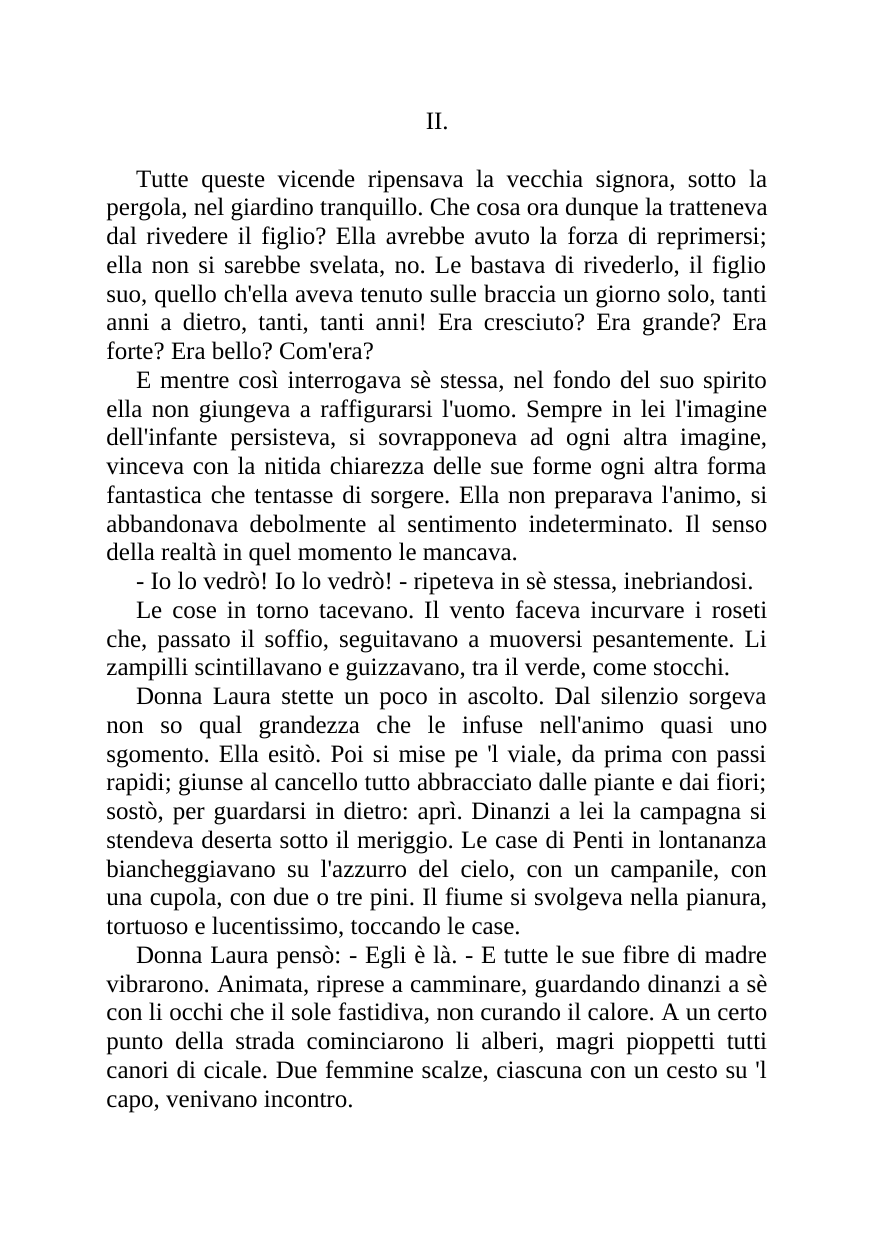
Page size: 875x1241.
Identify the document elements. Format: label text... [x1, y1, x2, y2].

text Donna Laura stette un poco in ascolto. Dal silenzio sorgeva non so qual grandezza che le infuse nell'animo quasi uno sgomento. Ella esitò. Poi si mise pe 'l viale, da prima con passi rapidi; giunse al cancello tutto abbracciato dalle piante e dai fiori; sostò, per guardarsi in dietro: aprì. Dinanzi a lei la campagna si stendeva deserta sotto il meriggio. Le case di Penti in lontananza biancheggiavano su l'azzurro del cielo, con un campanile, con una cupola, con due o tre pini. Il fiume si svolgeva nella pianura, tortuoso e lucentissimo, toccando le case. [106, 681, 768, 940]
text E mentre così interrogava sè stessa, nel fondo del suo spirito ella non giungeva a raffigurarsi l'uomo. Sempre in lei l'imagine dell'infante persisteva, si sovrapponeva ad ogni altra imagine, vinceva con la nitida chiarezza delle sue forme ogni altra forma fantastica che tentasse di sorgere. Ella non preparava l'animo, si abbandonava debolmente al sentimento indeterminato. Il senso della realtà in quel momento le mancava. [106, 365, 768, 566]
text II. [106, 106, 768, 135]
text Donna Laura pensò: - Egli è là. - E tutte le sue fibre di madre vibrarono. Animata, riprese a camminare, guardando dinanzi a sè con li occhi che il sole fastidiva, non curando il calore. A un certo punto della strada cominciarono li alberi, magri pioppetti tutti canori di cicale. Due femmine scalze, ciascuna con un cesto su 'l capo, venivano incontro. [106, 940, 768, 1112]
text - Io lo vedrò! Io lo vedrò! - ripeteva in sè stessa, inebriandosi. [106, 566, 768, 595]
text Tutte queste vicende ripensava la vecchia signora, sotto la pergola, nel giardino tranquillo. Che cosa ora dunque la tratteneva dal rivedere il figlio? Ella avrebbe avuto la forza di reprimersi; ella non si sarebbe svelata, no. Le bastava di rivederlo, il figlio suo, quello ch'ella aveva tenuto sulle braccia un giorno solo, tanti anni a dietro, tanti, tanti anni! Era cresciuto? Era grande? Era forte? Era bello? Com'era? [106, 164, 768, 365]
text Le cose in torno tacevano. Il vento faceva incurvare i roseti che, passato il soffio, seguitavano a muoversi pesantemente. Li zampilli scintillavano e guizzavano, tra il verde, come stocchi. [106, 595, 768, 681]
